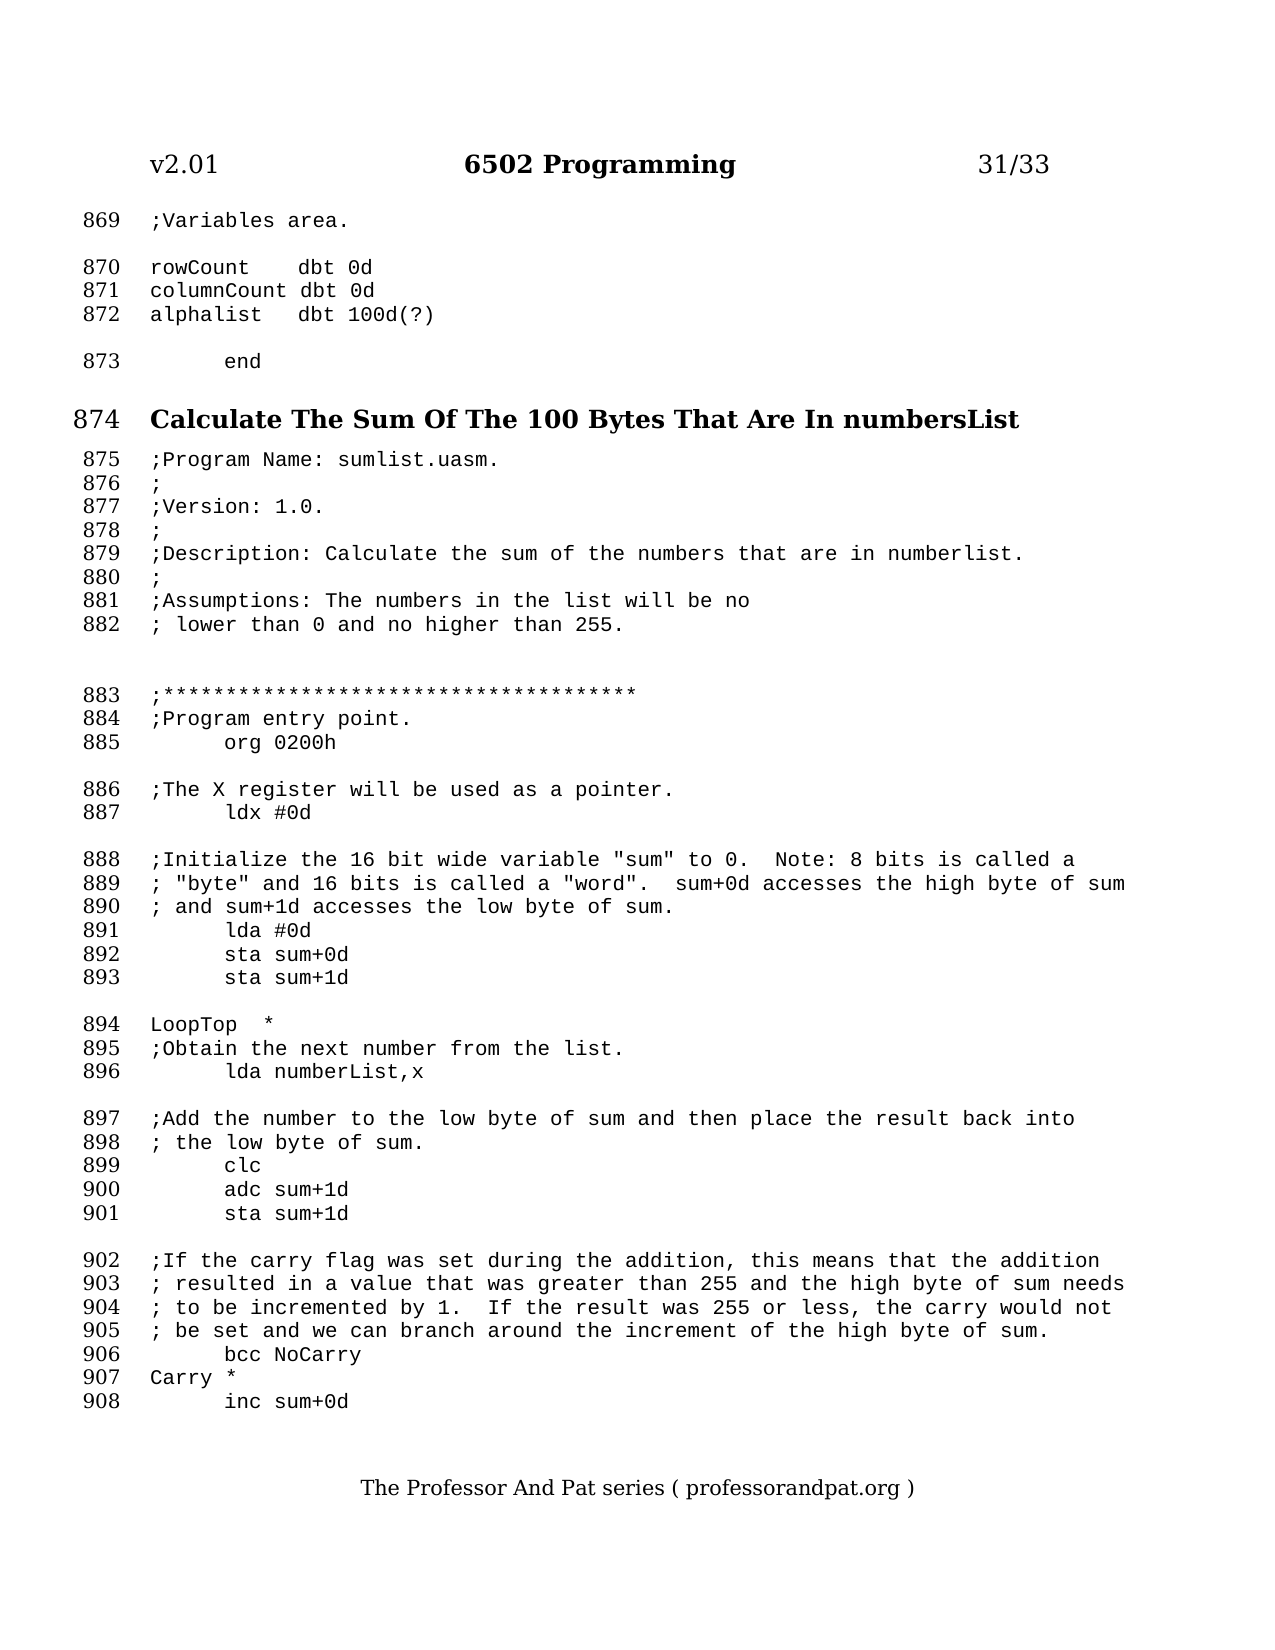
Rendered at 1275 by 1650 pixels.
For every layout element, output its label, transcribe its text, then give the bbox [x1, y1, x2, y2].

text ; "byte" and 16 bits is called a "word". sum+0d accesses the high byte of sum [150, 873, 1125, 897]
text ; to be incremented by 1. If the result was 255 or less, the carry would not [150, 1297, 1125, 1320]
text ;Variables area. [150, 210, 1125, 233]
text clc [150, 1156, 1125, 1179]
text inc sum+0d [150, 1391, 1125, 1414]
text rowCount dbt 0d [150, 257, 1125, 281]
text columnCount dbt 0d [150, 281, 1125, 304]
text ;************************************** [150, 685, 1125, 708]
text ;Program entry point. [150, 708, 1125, 732]
text ; [150, 473, 1125, 496]
text alphalist dbt 100d(?) [150, 304, 1125, 328]
text bcc NoCarry [150, 1344, 1125, 1367]
subtitle Calculate The Sum Of The 100 Bytes That Are In numbersList [150, 405, 1125, 434]
text ; lower than 0 and no higher than 255. [150, 614, 1125, 638]
text ;Version: 1.0. [150, 496, 1125, 520]
text org 0200h [150, 732, 1125, 755]
text adc sum+1d [150, 1179, 1125, 1203]
text ; be set and we can branch around the increment of the high byte of sum. [150, 1320, 1125, 1344]
text ;Assumptions: The numbers in the list will be no [150, 591, 1125, 614]
text ;If the carry flag was set during the addition, this means that the addition [150, 1250, 1125, 1273]
text ; the low byte of sum. [150, 1132, 1125, 1156]
text lda #0d [150, 920, 1125, 944]
text ;Obtain the next number from the list. [150, 1038, 1125, 1061]
text sta sum+1d [150, 1203, 1125, 1226]
text lda numberList,x [150, 1061, 1125, 1085]
text ; [150, 567, 1125, 591]
text ;Description: Calculate the sum of the numbers that are in numberlist. [150, 543, 1125, 567]
text ; [150, 520, 1125, 543]
text ;Initialize the 16 bit wide variable "sum" to 0. Note: 8 bits is called a [150, 849, 1125, 873]
text ;Program Name: sumlist.uasm. [150, 449, 1125, 473]
text ldx #0d [150, 802, 1125, 826]
text sta sum+1d [150, 967, 1125, 991]
text ; resulted in a value that was greater than 255 and the high byte of sum needs [150, 1273, 1125, 1297]
text LoopTop * [150, 1014, 1125, 1038]
text end [150, 351, 1125, 375]
text Carry * [150, 1367, 1125, 1391]
text ;The X register will be used as a pointer. [150, 779, 1125, 802]
text ;Add the number to the low byte of sum and then place the result back into [150, 1108, 1125, 1132]
text sta sum+0d [150, 944, 1125, 967]
text ; and sum+1d accesses the low byte of sum. [150, 897, 1125, 920]
